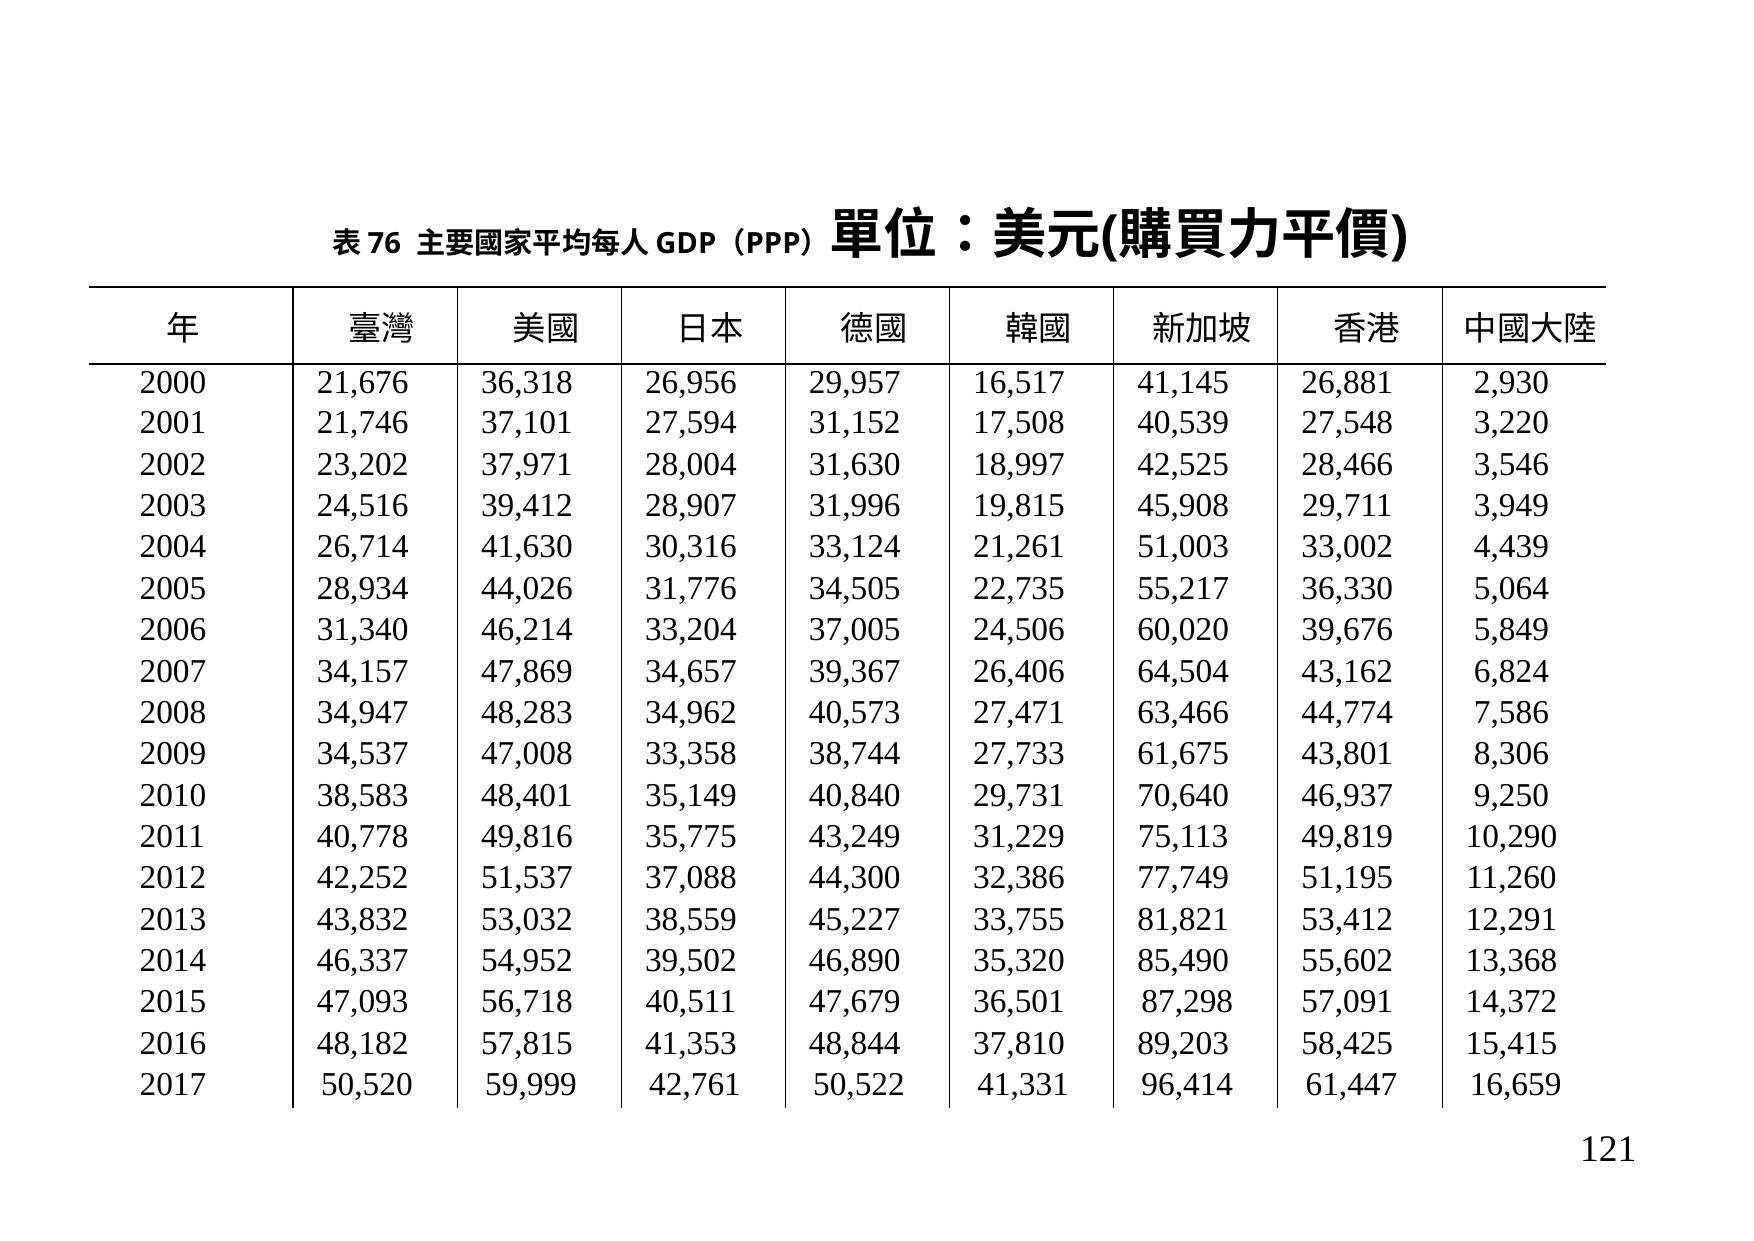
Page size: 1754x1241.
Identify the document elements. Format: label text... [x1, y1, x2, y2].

table_cell 41,353 [622, 1025, 785, 1066]
table_cell 60,020 [1114, 611, 1277, 653]
table_cell 43,801 [1278, 735, 1442, 777]
table_cell 47,008 [458, 735, 621, 777]
table_cell 37,005 [786, 611, 949, 653]
table_cell 2000 [89, 365, 292, 404]
table_cell 36,318 [458, 365, 621, 404]
table_cell 39,412 [458, 487, 621, 528]
table_cell 44,300 [786, 859, 949, 901]
table_cell 75,113 [1114, 818, 1277, 859]
table_cell 34,157 [294, 653, 457, 694]
table_cell 30,316 [622, 529, 785, 570]
table_cell 2008 [89, 694, 292, 735]
table_cell 53,032 [458, 901, 621, 942]
table_header 德國 [786, 288, 949, 363]
table_cell 2010 [89, 777, 292, 818]
table_cell 28,934 [294, 570, 457, 611]
table_cell 40,511 [622, 984, 785, 1025]
table_cell 31,630 [786, 446, 949, 487]
table_cell 8,306 [1443, 735, 1606, 777]
table_cell 26,881 [1278, 365, 1442, 404]
table_cell 44,774 [1278, 694, 1442, 735]
table_cell 26,406 [950, 653, 1113, 694]
table_cell 56,718 [458, 984, 621, 1025]
table_cell 43,162 [1278, 653, 1442, 694]
table_cell 2015 [89, 984, 292, 1025]
table_cell 24,516 [294, 487, 457, 528]
table_cell 43,249 [786, 818, 949, 859]
table_cell 36,501 [950, 984, 1113, 1025]
table_cell 3,546 [1443, 446, 1606, 487]
table_cell 89,203 [1114, 1025, 1277, 1066]
table_header 香港 [1278, 288, 1442, 363]
table_cell 48,283 [458, 694, 621, 735]
table_cell 6,824 [1443, 653, 1606, 694]
table_cell 47,869 [458, 653, 621, 694]
table_cell 18,997 [950, 446, 1113, 487]
table_cell 28,004 [622, 446, 785, 487]
table_cell 38,583 [294, 777, 457, 818]
table_cell 21,261 [950, 529, 1113, 570]
table_cell 38,744 [786, 735, 949, 777]
table_cell 23,202 [294, 446, 457, 487]
table_cell 54,952 [458, 942, 621, 983]
table_cell 37,810 [950, 1025, 1113, 1066]
table_cell 44,026 [458, 570, 621, 611]
table_cell 21,676 [294, 365, 457, 404]
table_cell 14,372 [1443, 984, 1606, 1025]
table_cell 16,517 [950, 365, 1113, 404]
table_cell 31,152 [786, 405, 949, 446]
table_cell 55,217 [1114, 570, 1277, 611]
table_cell 2005 [89, 570, 292, 611]
table_cell 7,586 [1443, 694, 1606, 735]
table_cell 10,290 [1443, 818, 1606, 859]
table_cell 36,330 [1278, 570, 1442, 611]
table_cell 41,331 [950, 1066, 1113, 1107]
table_cell 96,414 [1114, 1066, 1277, 1107]
table_cell 55,602 [1278, 942, 1442, 983]
table_cell 13,368 [1443, 942, 1606, 983]
table_cell 2006 [89, 611, 292, 653]
table_cell 51,003 [1114, 529, 1277, 570]
table_cell 31,229 [950, 818, 1113, 859]
table_cell 48,844 [786, 1025, 949, 1066]
table_header 臺灣 [294, 288, 457, 363]
table_cell 46,937 [1278, 777, 1442, 818]
table_cell 50,522 [786, 1066, 949, 1107]
table_header 新加坡 [1114, 288, 1277, 363]
table_cell 2003 [89, 487, 292, 528]
table_cell 32,386 [950, 859, 1113, 901]
table_cell 58,425 [1278, 1025, 1442, 1066]
table_cell 46,337 [294, 942, 457, 983]
table_cell 2014 [89, 942, 292, 983]
table_cell 11,260 [1443, 859, 1606, 901]
table_cell 3,220 [1443, 405, 1606, 446]
table_cell 35,320 [950, 942, 1113, 983]
table_cell 39,676 [1278, 611, 1442, 653]
table_cell 27,733 [950, 735, 1113, 777]
table_cell 2002 [89, 446, 292, 487]
table_cell 70,640 [1114, 777, 1277, 818]
table_cell 34,962 [622, 694, 785, 735]
table_cell 50,520 [294, 1066, 457, 1107]
table_cell 49,816 [458, 818, 621, 859]
table_cell 2013 [89, 901, 292, 942]
table_cell 42,761 [622, 1066, 785, 1107]
table_cell 24,506 [950, 611, 1113, 653]
table_cell 57,091 [1278, 984, 1442, 1025]
table_cell 41,630 [458, 529, 621, 570]
table_cell 51,537 [458, 859, 621, 901]
table_cell 34,657 [622, 653, 785, 694]
table_header 美國 [458, 288, 621, 363]
table_cell 57,815 [458, 1025, 621, 1066]
table_cell 41,145 [1114, 365, 1277, 404]
table_cell 2009 [89, 735, 292, 777]
table_cell 37,088 [622, 859, 785, 901]
table_cell 33,204 [622, 611, 785, 653]
table_cell 37,971 [458, 446, 621, 487]
table_cell 33,124 [786, 529, 949, 570]
table_cell 4,439 [1443, 529, 1606, 570]
table_cell 2016 [89, 1025, 292, 1066]
table_cell 27,548 [1278, 405, 1442, 446]
table_cell 28,466 [1278, 446, 1442, 487]
table_cell 46,214 [458, 611, 621, 653]
table_cell 59,999 [458, 1066, 621, 1107]
table_cell 34,537 [294, 735, 457, 777]
table_cell 43,832 [294, 901, 457, 942]
table_cell 15,415 [1443, 1025, 1606, 1066]
table_cell 39,502 [622, 942, 785, 983]
table_cell 9,250 [1443, 777, 1606, 818]
table_cell 34,505 [786, 570, 949, 611]
table_cell 3,949 [1443, 487, 1606, 528]
table_cell 37,101 [458, 405, 621, 446]
table_cell 35,149 [622, 777, 785, 818]
table_cell 81,821 [1114, 901, 1277, 942]
table_cell 40,778 [294, 818, 457, 859]
table_cell 5,064 [1443, 570, 1606, 611]
table_cell 2012 [89, 859, 292, 901]
table_cell 40,539 [1114, 405, 1277, 446]
table_cell 47,679 [786, 984, 949, 1025]
table_cell 2,930 [1443, 365, 1606, 404]
table_cell 42,525 [1114, 446, 1277, 487]
table_cell 31,340 [294, 611, 457, 653]
table_cell 12,291 [1443, 901, 1606, 942]
table_header 中國大陸 [1443, 288, 1606, 363]
table_cell 61,447 [1278, 1066, 1442, 1107]
table_cell 47,093 [294, 984, 457, 1025]
table_header 年 [89, 288, 292, 363]
table_cell 31,776 [622, 570, 785, 611]
table_cell 42,252 [294, 859, 457, 901]
table_cell 33,755 [950, 901, 1113, 942]
table_cell 5,849 [1443, 611, 1606, 653]
table_header 韓國 [950, 288, 1113, 363]
table_cell 33,358 [622, 735, 785, 777]
table_cell 33,002 [1278, 529, 1442, 570]
table_cell 51,195 [1278, 859, 1442, 901]
table_cell 48,182 [294, 1025, 457, 1066]
table_cell 49,819 [1278, 818, 1442, 859]
table_cell 45,227 [786, 901, 949, 942]
table_cell 39,367 [786, 653, 949, 694]
table_cell 2017 [89, 1066, 292, 1107]
table_cell 27,594 [622, 405, 785, 446]
table_cell 40,840 [786, 777, 949, 818]
table_cell 34,947 [294, 694, 457, 735]
table_cell 27,471 [950, 694, 1113, 735]
table_cell 2007 [89, 653, 292, 694]
table_cell 35,775 [622, 818, 785, 859]
table_cell 26,956 [622, 365, 785, 404]
table_cell 45,908 [1114, 487, 1277, 528]
table_cell 40,573 [786, 694, 949, 735]
table_cell 16,659 [1443, 1066, 1606, 1107]
table_cell 87,298 [1114, 984, 1277, 1025]
table_cell 17,508 [950, 405, 1113, 446]
table_cell 63,466 [1114, 694, 1277, 735]
table_cell 2001 [89, 405, 292, 446]
table_cell 38,559 [622, 901, 785, 942]
table_cell 48,401 [458, 777, 621, 818]
subtitle 表76 主要國家平均每人GDP（PPP）單位：美元(購買力平價) [59, 173, 1636, 286]
table_cell 61,675 [1114, 735, 1277, 777]
table_cell 85,490 [1114, 942, 1277, 983]
table_cell 31,996 [786, 487, 949, 528]
table_cell 28,907 [622, 487, 785, 528]
table_cell 29,957 [786, 365, 949, 404]
table_cell 22,735 [950, 570, 1113, 611]
table_cell 53,412 [1278, 901, 1442, 942]
table_cell 19,815 [950, 487, 1113, 528]
table_cell 46,890 [786, 942, 949, 983]
table_cell 2011 [89, 818, 292, 859]
table_cell 64,504 [1114, 653, 1277, 694]
table_cell 29,731 [950, 777, 1113, 818]
table_cell 26,714 [294, 529, 457, 570]
table_cell 29,711 [1278, 487, 1442, 528]
table_cell 2004 [89, 529, 292, 570]
table_cell 77,749 [1114, 859, 1277, 901]
table_cell 21,746 [294, 405, 457, 446]
table_header 日本 [622, 288, 785, 363]
